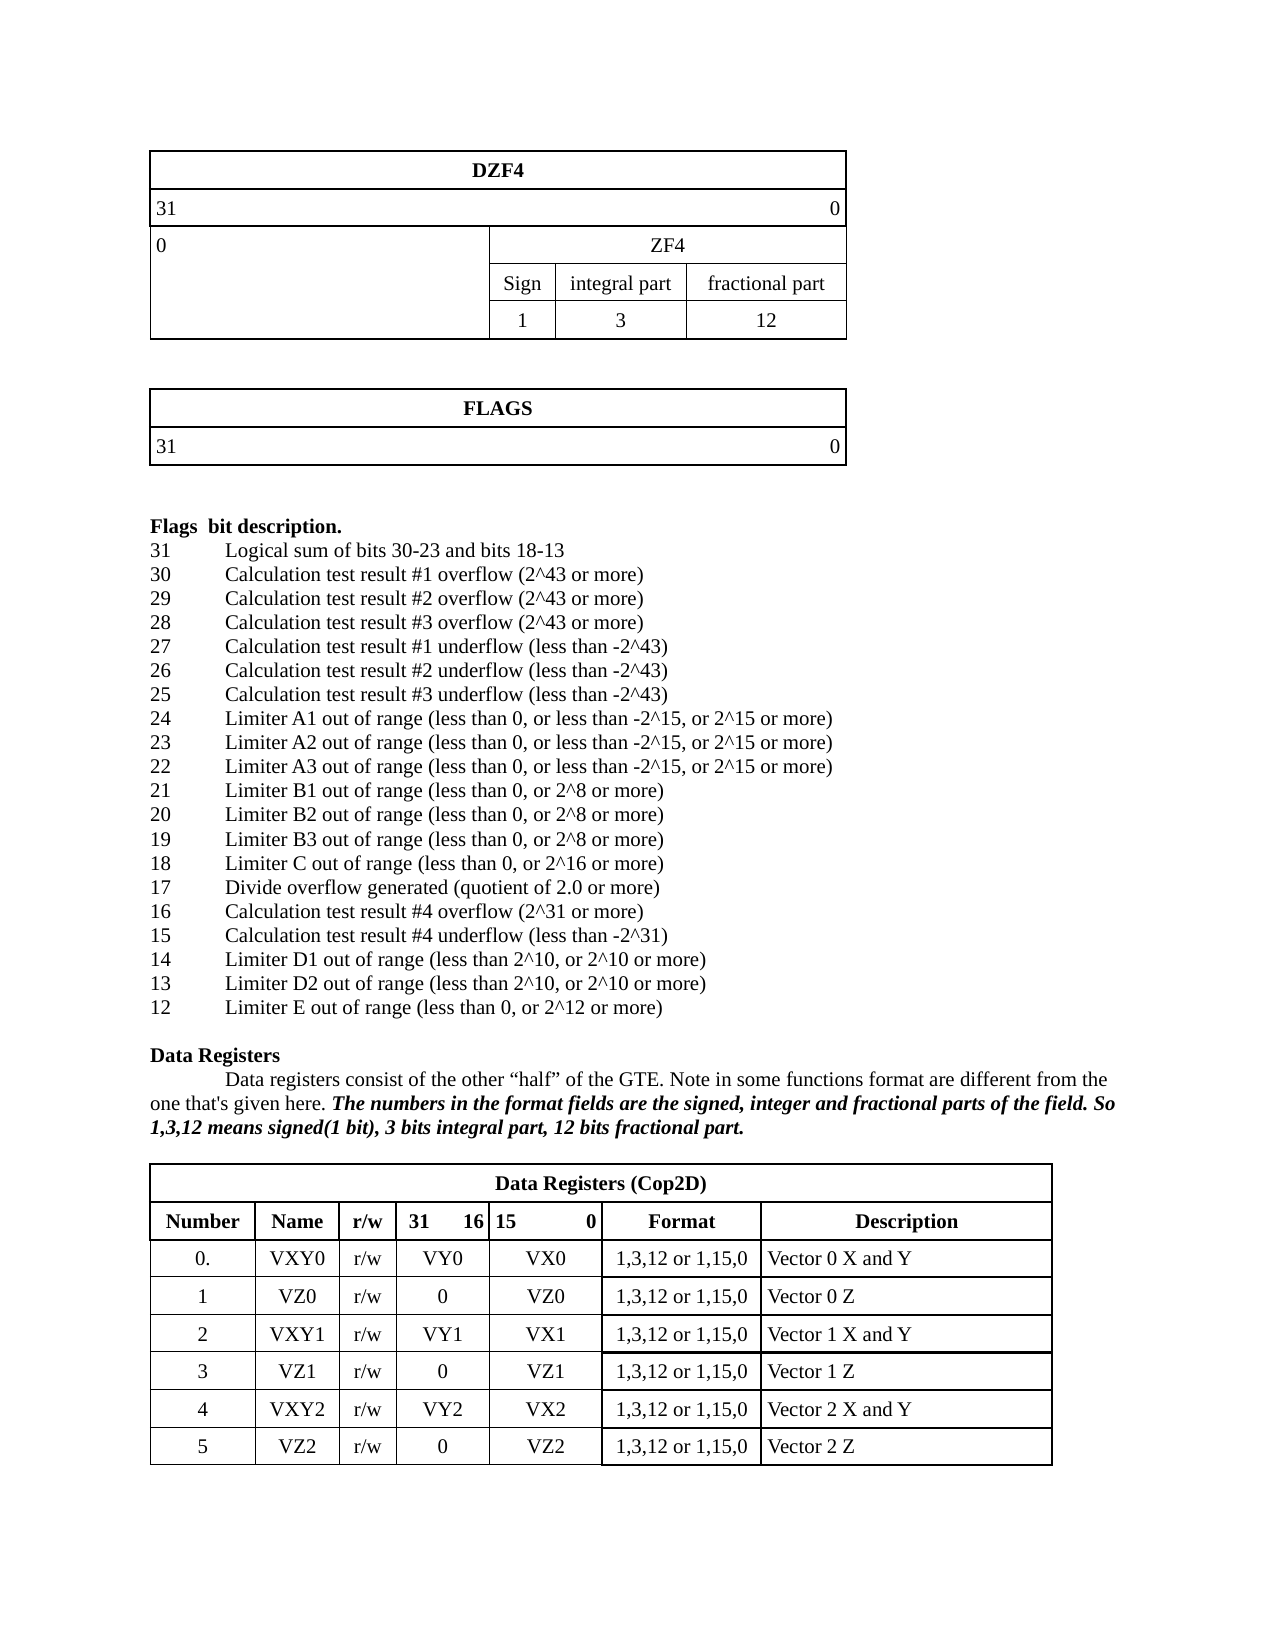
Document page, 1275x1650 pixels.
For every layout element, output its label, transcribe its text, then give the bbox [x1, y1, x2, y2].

table_cell r/w [340, 1315, 396, 1351]
text 29 Calculation test result #2 overflow (2^43 or more) [150, 586, 1125, 610]
table_cell 1,3,12 or 1,15,0 [603, 1391, 760, 1427]
text 12 Limiter E out of range (less than 0, or 2^12 or more) [150, 995, 1125, 1019]
table_cell Vector 1 X and Y [762, 1316, 1051, 1351]
table_cell r/w [340, 1203, 395, 1238]
table_cell 0 [397, 1352, 489, 1389]
table_cell r/w [340, 1390, 396, 1427]
table_cell VY0 [397, 1241, 489, 1276]
table_cell Vector 2 Z [762, 1429, 1051, 1464]
table_cell 1 [151, 1277, 255, 1314]
table_cell 0 [489, 428, 845, 463]
text 13 Limiter D2 out of range (less than 2^10, or 2^10 or more) [150, 971, 1125, 995]
table_cell 1,3,12 or 1,15,0 [603, 1241, 760, 1276]
table_cell VZ2 [490, 1428, 601, 1464]
table_cell 1,3,12 or 1,15,0 [603, 1316, 760, 1351]
table_cell r/w [340, 1428, 396, 1464]
table_cell 15 [490, 1203, 536, 1238]
text 23 Limiter A2 out of range (less than 0, or less than -2^15, or 2^15 or more) [150, 730, 1125, 754]
subtitle Data Registers [150, 1043, 1125, 1067]
table_cell Number [151, 1203, 254, 1238]
table_cell 2 [151, 1315, 255, 1351]
text 20 Limiter B2 out of range (less than 0, or 2^8 or more) [150, 802, 1125, 826]
text 31 Logical sum of bits 30-23 and bits 18-13 [150, 538, 1125, 562]
table_cell Vector 1 Z [762, 1354, 1051, 1389]
table_cell Vector 0 X and Y [762, 1241, 1051, 1276]
table_cell 1,3,12 or 1,15,0 [603, 1278, 760, 1314]
table_cell 1,3,12 or 1,15,0 [603, 1429, 760, 1464]
table_cell 4 [151, 1390, 255, 1427]
table_cell Description [762, 1203, 1051, 1238]
table_cell Format [603, 1203, 760, 1238]
table_cell 0 [397, 1277, 489, 1314]
table_cell VZ2 [256, 1428, 339, 1464]
table_cell VZ1 [490, 1352, 601, 1389]
table_cell r/w [340, 1352, 396, 1389]
text 16 Calculation test result #4 overflow (2^31 or more) [150, 899, 1125, 923]
table_cell ZF4 [490, 227, 846, 263]
table_cell 3 [556, 301, 686, 338]
text 25 Calculation test result #3 underflow (less than -2^43) [150, 682, 1125, 706]
table_cell 0 [151, 227, 489, 338]
table_cell VY1 [397, 1315, 489, 1351]
table_cell VX0 [490, 1241, 601, 1276]
text Flags bit description. [150, 514, 1125, 538]
text 15 Calculation test result #4 underflow (less than -2^31) [150, 923, 1125, 947]
table_cell Sign [490, 264, 555, 300]
table_cell VXY1 [256, 1315, 339, 1351]
table_cell VXY0 [256, 1241, 339, 1276]
table_cell Name [256, 1203, 338, 1238]
table_cell 16 [443, 1203, 488, 1238]
text 17 Divide overflow generated (quotient of 2.0 or more) [150, 874, 1125, 899]
table_header Data Registers (Cop2D) [151, 1165, 1051, 1201]
text 21 Limiter B1 out of range (less than 0, or 2^8 or more) [150, 778, 1125, 802]
text 24 Limiter A1 out of range (less than 0, or less than -2^15, or 2^15 or more) [150, 706, 1125, 730]
table_cell 1 [490, 301, 555, 338]
text Data registers consist of the other “half” of the GTE. Note in some functions format are different from the one that's given here. The numbers in the format fields are the signed, integer and fractional parts of the field. So 1,3,12 means signed(1 bit), 3 bits integral part, 12 bits fractional part. [150, 1067, 1125, 1139]
text 18 Limiter C out of range (less than 0, or 2^16 or more) [150, 851, 1125, 874]
table_cell VZ0 [490, 1277, 601, 1314]
table_cell 0 [397, 1428, 489, 1464]
table_cell VX1 [490, 1315, 601, 1351]
text 28 Calculation test result #3 overflow (2^43 or more) [150, 610, 1125, 634]
table_cell 1,3,12 or 1,15,0 [603, 1354, 760, 1389]
text 26 Calculation test result #2 underflow (less than -2^43) [150, 658, 1125, 682]
table_cell integral part [556, 264, 686, 300]
table_cell 31 [151, 428, 489, 463]
table_cell r/w [340, 1241, 396, 1276]
table_cell VZ0 [256, 1277, 339, 1314]
table_header FLAGS [151, 390, 845, 426]
table_cell 12 [687, 301, 846, 338]
table_header DZF4 [151, 152, 845, 188]
table_cell Vector 2 X and Y [762, 1391, 1051, 1427]
table_cell 31 [397, 1203, 442, 1238]
table_cell 31 [151, 190, 489, 225]
table_cell VX2 [490, 1390, 601, 1427]
text 14 Limiter D1 out of range (less than 2^10, or 2^10 or more) [150, 947, 1125, 971]
text 27 Calculation test result #1 underflow (less than -2^43) [150, 634, 1125, 658]
table_cell Vector 0 Z [762, 1278, 1051, 1314]
table_cell VY2 [397, 1390, 489, 1427]
table_cell VXY2 [256, 1390, 339, 1427]
table_cell 0 [489, 190, 845, 225]
table_cell VZ1 [256, 1352, 339, 1389]
table_cell 0. [151, 1241, 255, 1276]
table_cell r/w [340, 1277, 396, 1314]
text 30 Calculation test result #1 overflow (2^43 or more) [150, 562, 1125, 586]
text 22 Limiter A3 out of range (less than 0, or less than -2^15, or 2^15 or more) [150, 754, 1125, 778]
text 19 Limiter B3 out of range (less than 0, or 2^8 or more) [150, 826, 1125, 851]
table_cell 5 [151, 1428, 255, 1464]
table_cell 0 [536, 1203, 601, 1238]
table_cell fractional part [687, 264, 846, 300]
table_cell 3 [151, 1352, 255, 1389]
